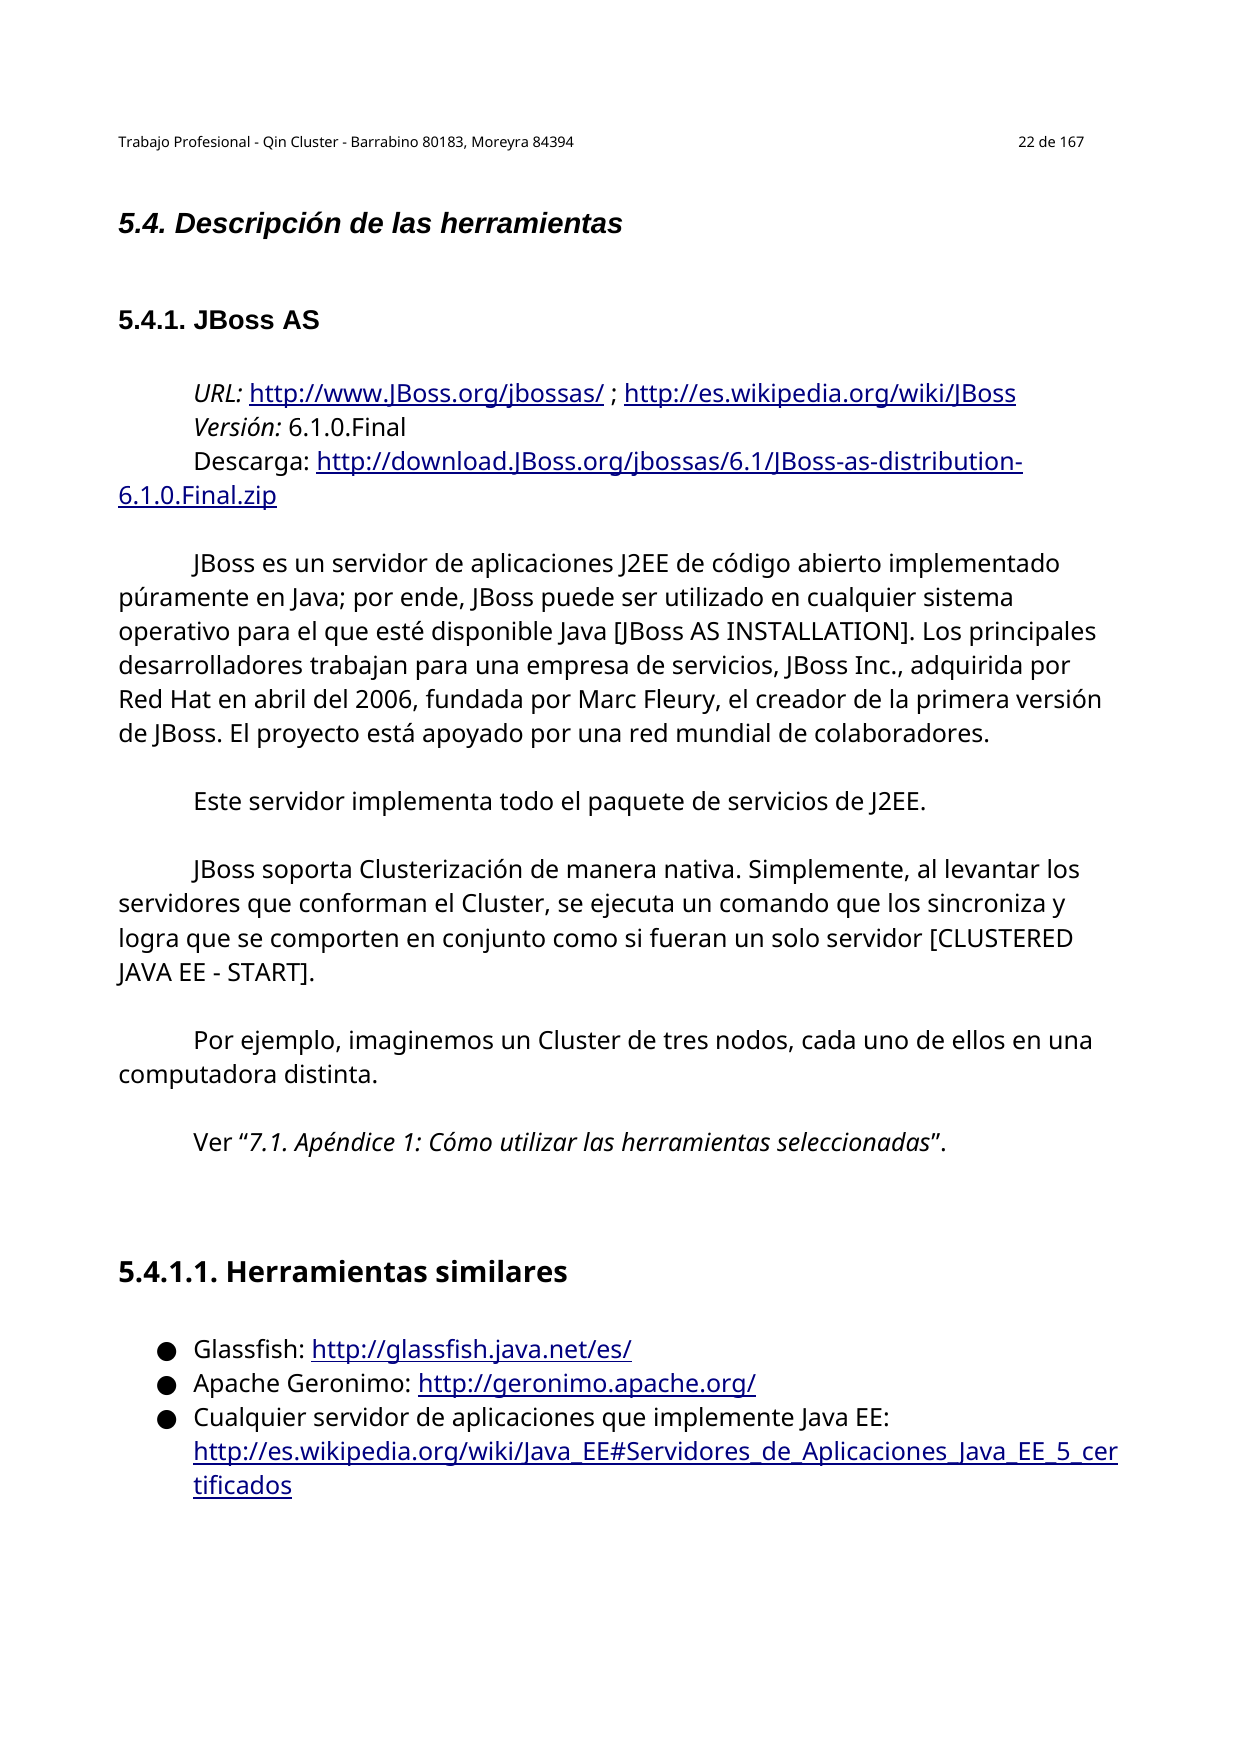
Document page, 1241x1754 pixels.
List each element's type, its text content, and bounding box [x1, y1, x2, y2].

text Por ejemplo, imaginemos un Cluster de tres nodos, cada uno de ellos en una computadora distinta. [118, 1022, 1122, 1091]
text Ver “7.1. Apéndice 1: Cómo utilizar las herramientas seleccionadas”. [118, 1124, 1122, 1159]
subtitle 5.4.1.1. Herramientas similares [118, 1252, 1122, 1291]
list Apache Geronimo: http://geronimo.apache.org/ [156, 1366, 1122, 1400]
subtitle 5.4. Descripción de las herramientas [118, 207, 1122, 239]
text JBoss soporta Clusterización de manera nativa. Simplemente, al levantar los servidores que conforman el Cluster, se ejecuta un comando que los sincroniza y logra que se comporten en conjunto como si fueran un solo servidor [CLUSTERED JAVA EE - START]. [118, 852, 1122, 988]
text Este servidor implementa todo el paquete de servicios de J2EE. [118, 784, 1122, 818]
text JBoss es un servidor de aplicaciones J2EE de código abierto implementado púramente en Java; por ende, JBoss puede ser utilizado en cualquier sistema operativo para el que esté disponible Java [JBoss AS INSTALLATION]. Los principales desarrolladores trabajan para una empresa de servicios, JBoss Inc., adquirida por Red Hat en abril del 2006, fundada por Marc Fleury, el creador de la primera versión de JBoss. El proyecto está apoyado por una red mundial de colaboradores. [118, 546, 1122, 750]
text Descarga: http://download.JBoss.org/jbossas/6.1/JBoss-as-distribution-6.1.0.Final.zip [118, 443, 1122, 511]
list Cualquier servidor de aplicaciones que implemente Java EE: http://es.wikipedia.org/wiki/Java_EE#Servidores_de_Aplicaciones_Java_EE_5_certificados [156, 1400, 1122, 1502]
subtitle 5.4.1. JBoss AS [118, 304, 1122, 335]
text URL: http://www.JBoss.org/jbossas/ ; http://es.wikipedia.org/wiki/JBoss [118, 375, 1122, 409]
list Glassfish: http://glassfish.java.net/es/ [156, 1332, 1122, 1366]
text Versión: 6.1.0.Final [118, 409, 1122, 443]
